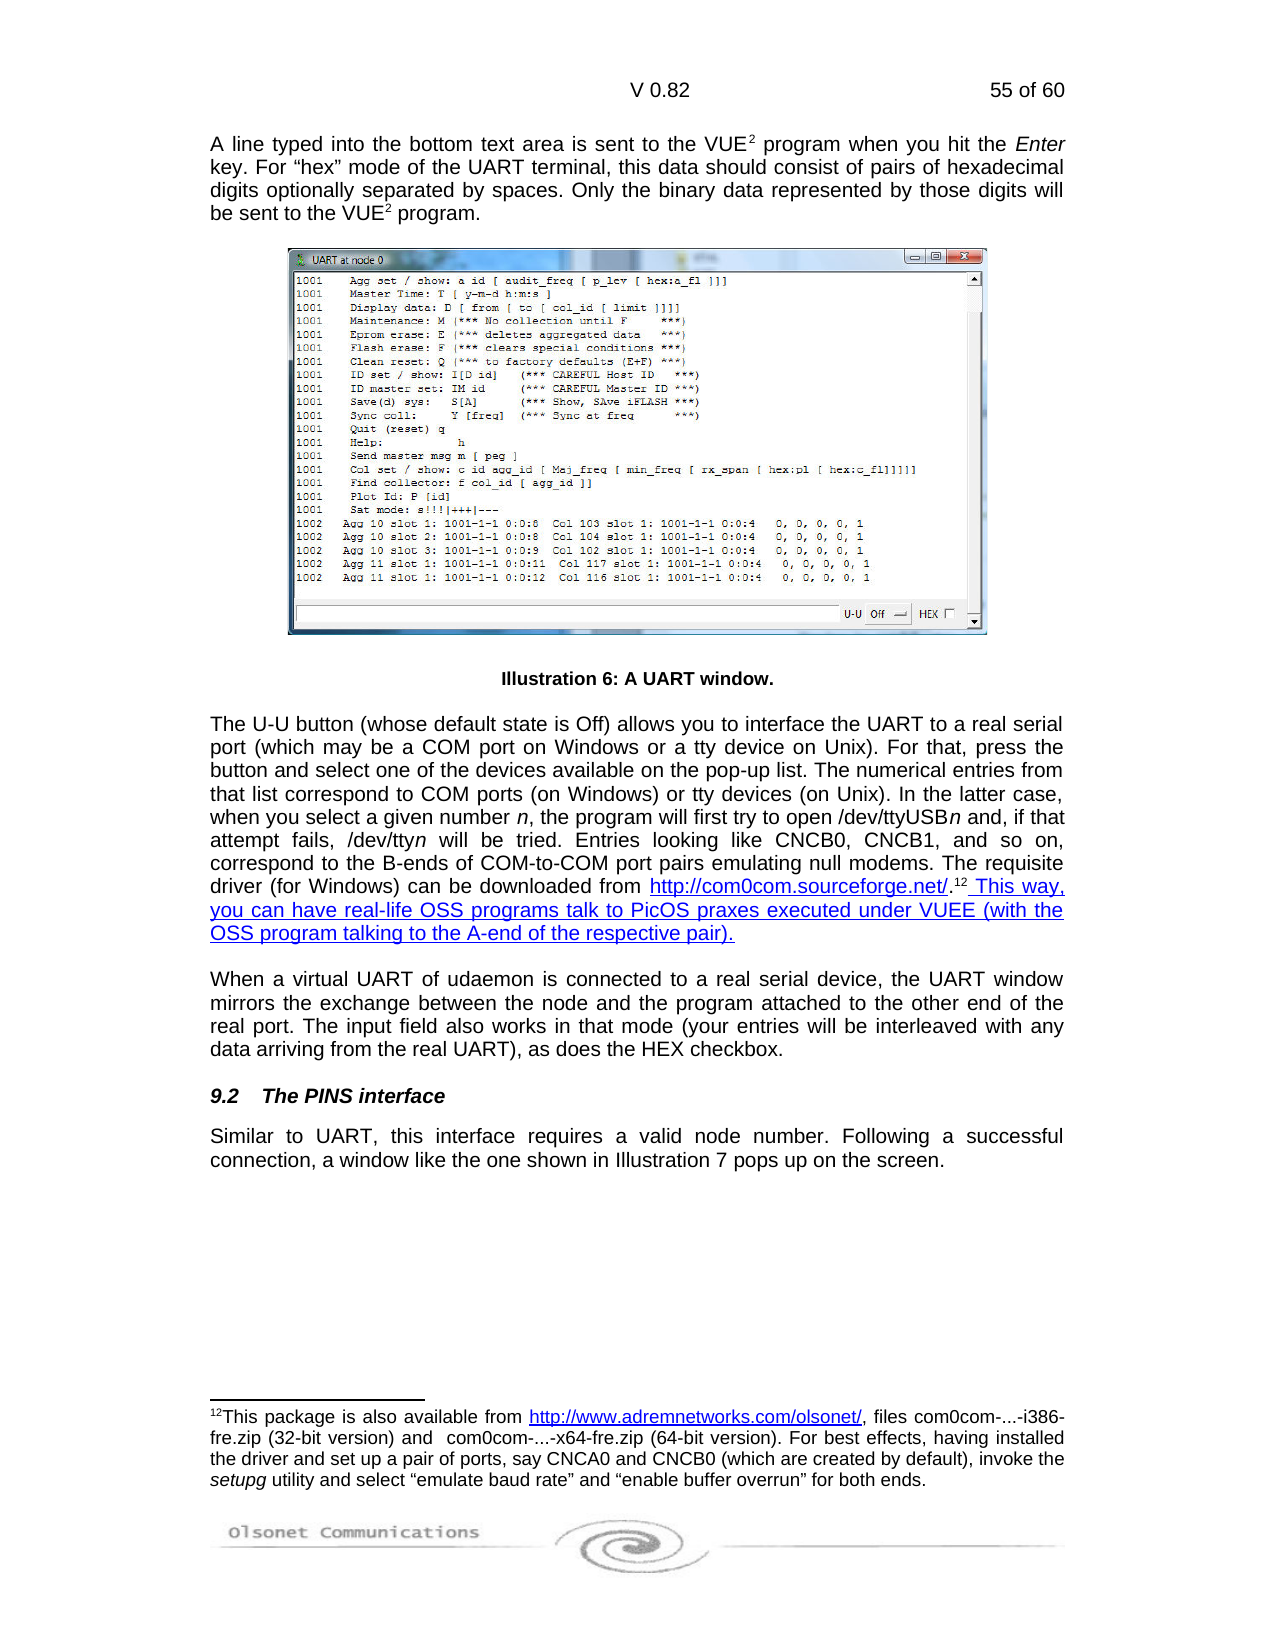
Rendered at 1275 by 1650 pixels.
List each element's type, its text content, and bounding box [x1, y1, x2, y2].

text Illustration 6: A UART window. [288, 668, 987, 689]
text The U-U button (whose default state is Off) allows you to interface the UART to a real serial port (which may be a COM port on Windows or a tty device on Unix). For that, press the button and select one of the devices available on the pop-up list. The numerical entries from that list correspond to COM ports (on Windows) or tty devices (on Unix). In the latter case, when you select a given number n, the program will first try to open /dev/ttyUSBn and, if that attempt fails, /dev/ttyn will be tried. Entries looking like CNCB0, CNCB1, and so on, correspond to the B-ends of COM-to-COM port pairs emulating null modems. The requisite driver (for Windows) can be downloaded from http://com0com.sourceforge.net/. This way, you can have real-life OSS programs talk to PicOS praxes executed under VUEE (with the OSS program talking to the A-end of the respective pair). [210, 712, 1065, 945]
subtitle The PINS interface [210, 1084, 1065, 1107]
picture [210, 1504, 1065, 1596]
picture [287, 248, 988, 635]
text This package is also available from http://www.adremnetworks.com/olsonet/, files com0com-...-i386-fre.zip (32-bit version) and com0com-...-x64-fre.zip (64-bit version). For best effects, having installed the driver and set up a pair of ports, say CNCA0 and CNCB0 (which are created by default), invoke the setupg utility and select “emulate baud rate” and “enable buffer overrun” for both ends. [210, 1406, 1065, 1490]
text Similar to UART, this interface requires a valid node number. Following a successful connection, a window like the one shown in Illustration 7 pops up on the screen. [210, 1125, 1065, 1172]
text When a virtual UART of udaemon is connected to a real serial device, the UART window mirrors the exchange between the node and the program attached to the other end of the real port. The input field also works in that mode (your entries will be interleaved with any data arriving from the real UART), as does the HEX checkbox. [210, 968, 1065, 1061]
text A line typed into the bottom text area is sent to the VUE2 program when you hit the Enter key. For “hex” mode of the UART terminal, this data should consist of pairs of hexadecimal digits optionally separated by spaces. Only the binary data represented by those digits will be sent to the VUE2 program. [210, 132, 1065, 225]
